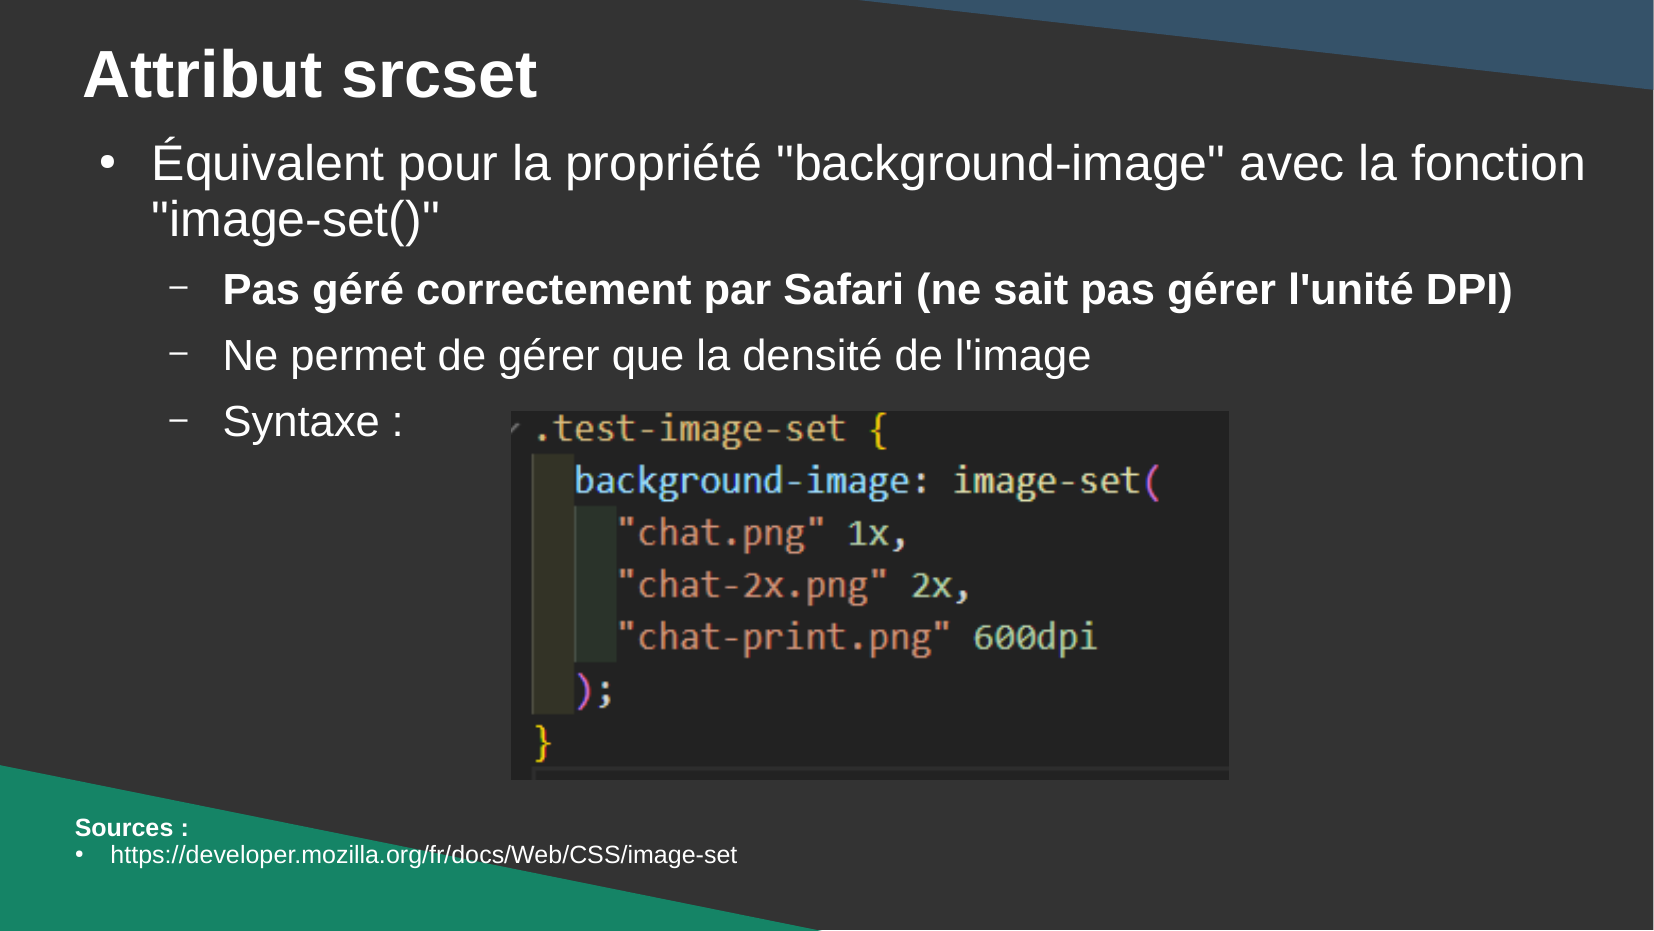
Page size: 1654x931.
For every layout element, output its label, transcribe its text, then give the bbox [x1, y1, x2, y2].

title Attribut srcset [82, 37, 1571, 122]
list Équivalent pour la propriété "background-image" avec la fonction "image-set()" Pas géré correctement par Safari (ne sait pas gérer l'unité DPI) Ne permet de gérer que la densité de l'image Syntaxe : [80, 135, 1605, 479]
text_box Sources : https://developer.mozilla.org/fr/docs/Web/CSS/image-set [60, 805, 1546, 931]
text_box [858, 0, 1654, 90]
picture [511, 411, 1229, 780]
text_box [0, 765, 198, 931]
